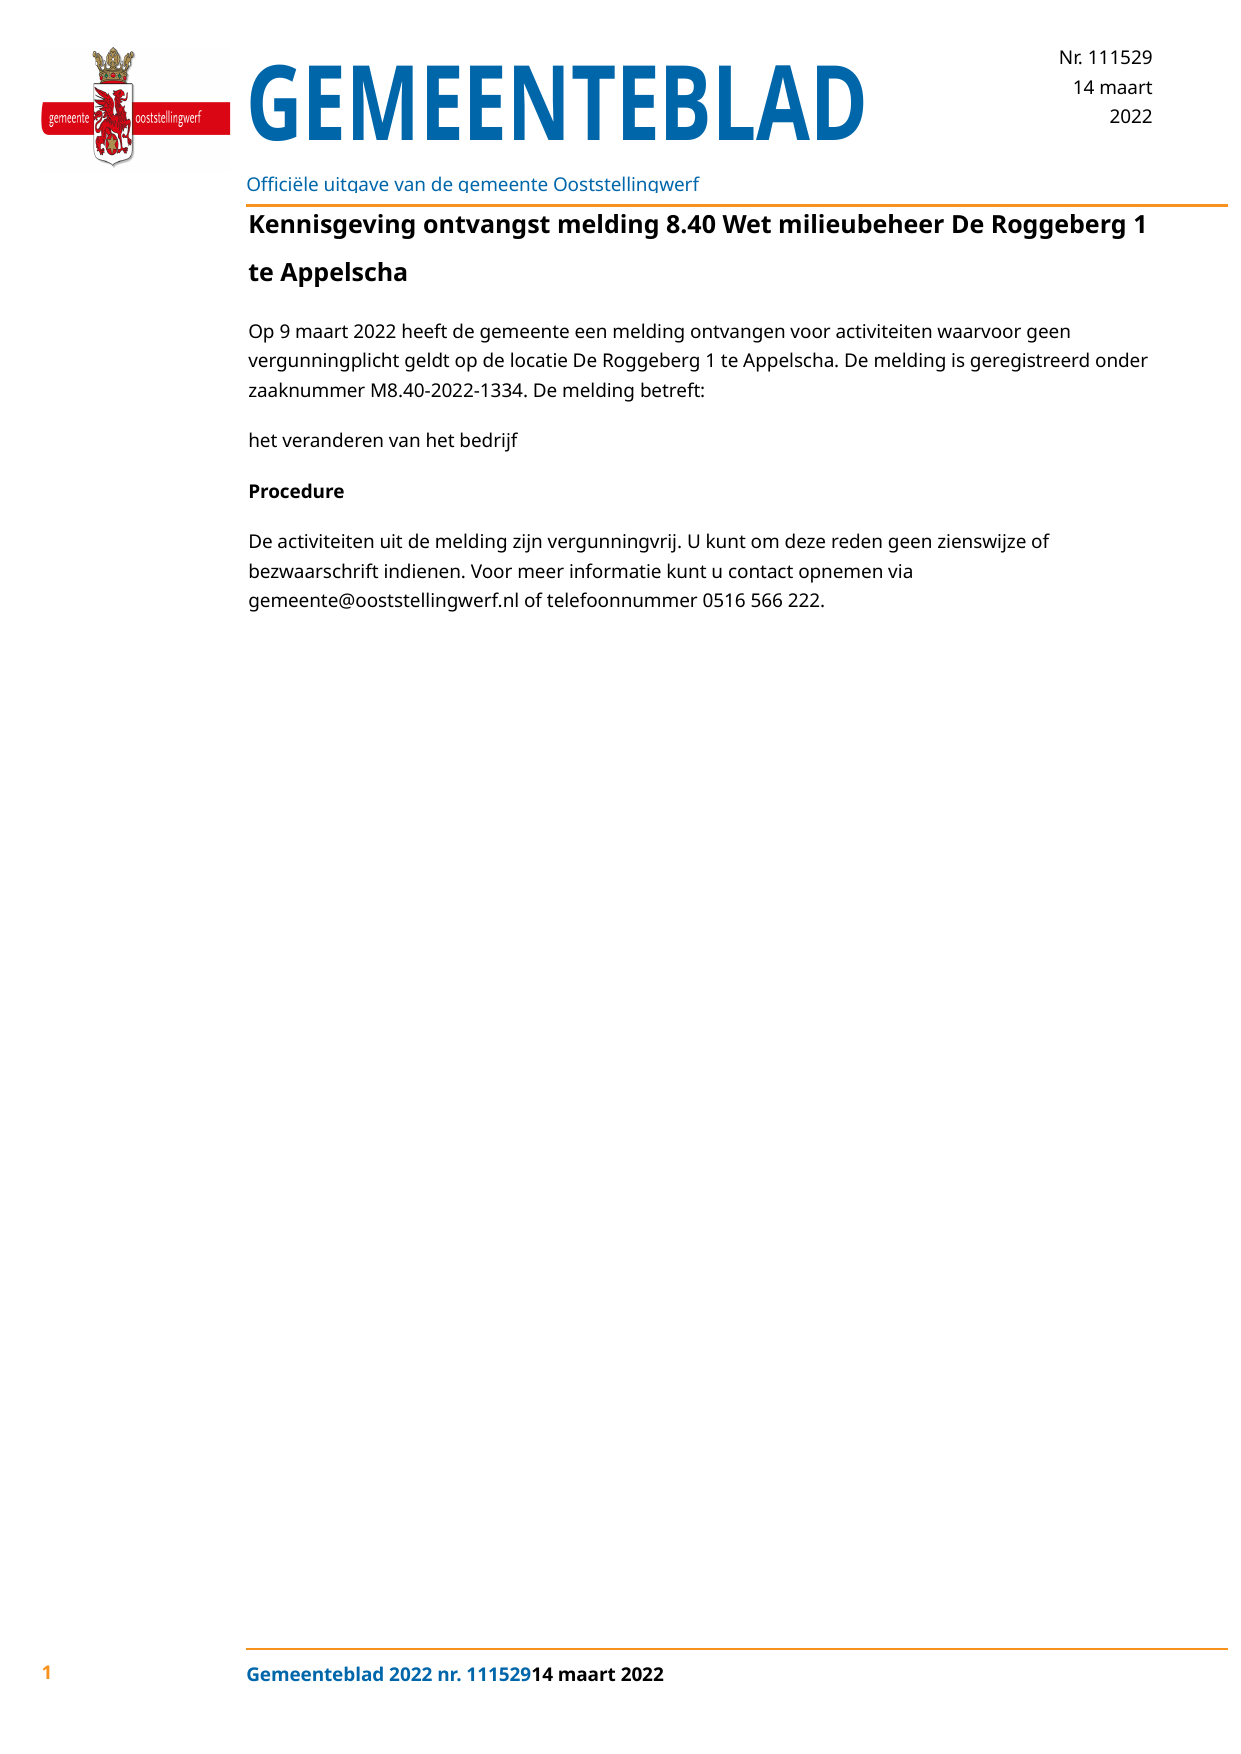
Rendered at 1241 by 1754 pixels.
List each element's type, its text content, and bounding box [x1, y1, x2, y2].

text Kennisgeving ontvangst melding 8.40 Wet milieubeheer De Roggeberg 1 te Appelscha [248, 207, 1152, 288]
picture [41, 47, 231, 172]
text De activiteiten uit de melding zijn vergunningvrij. U kunt om deze reden geen zienswijze of bezwaarschrift indienen. Voor meer informatie kunt u contact opnemen via gemeente@ooststellingwerf.nl of telefoonnummer 0516 566 222. [248, 528, 1152, 613]
text Op 9 maart 2022 heeft de gemeente een melding ontvangen voor activiteiten waarvoor geen vergunningplicht geldt op de locatie De Roggeberg 1 te Appelscha. De melding is geregistreerd onder zaaknummer M8.40-2022-1334. De melding betreft: [248, 318, 1152, 403]
text Procedure [248, 478, 1152, 504]
text het veranderen van het bedrijf [248, 427, 1152, 453]
